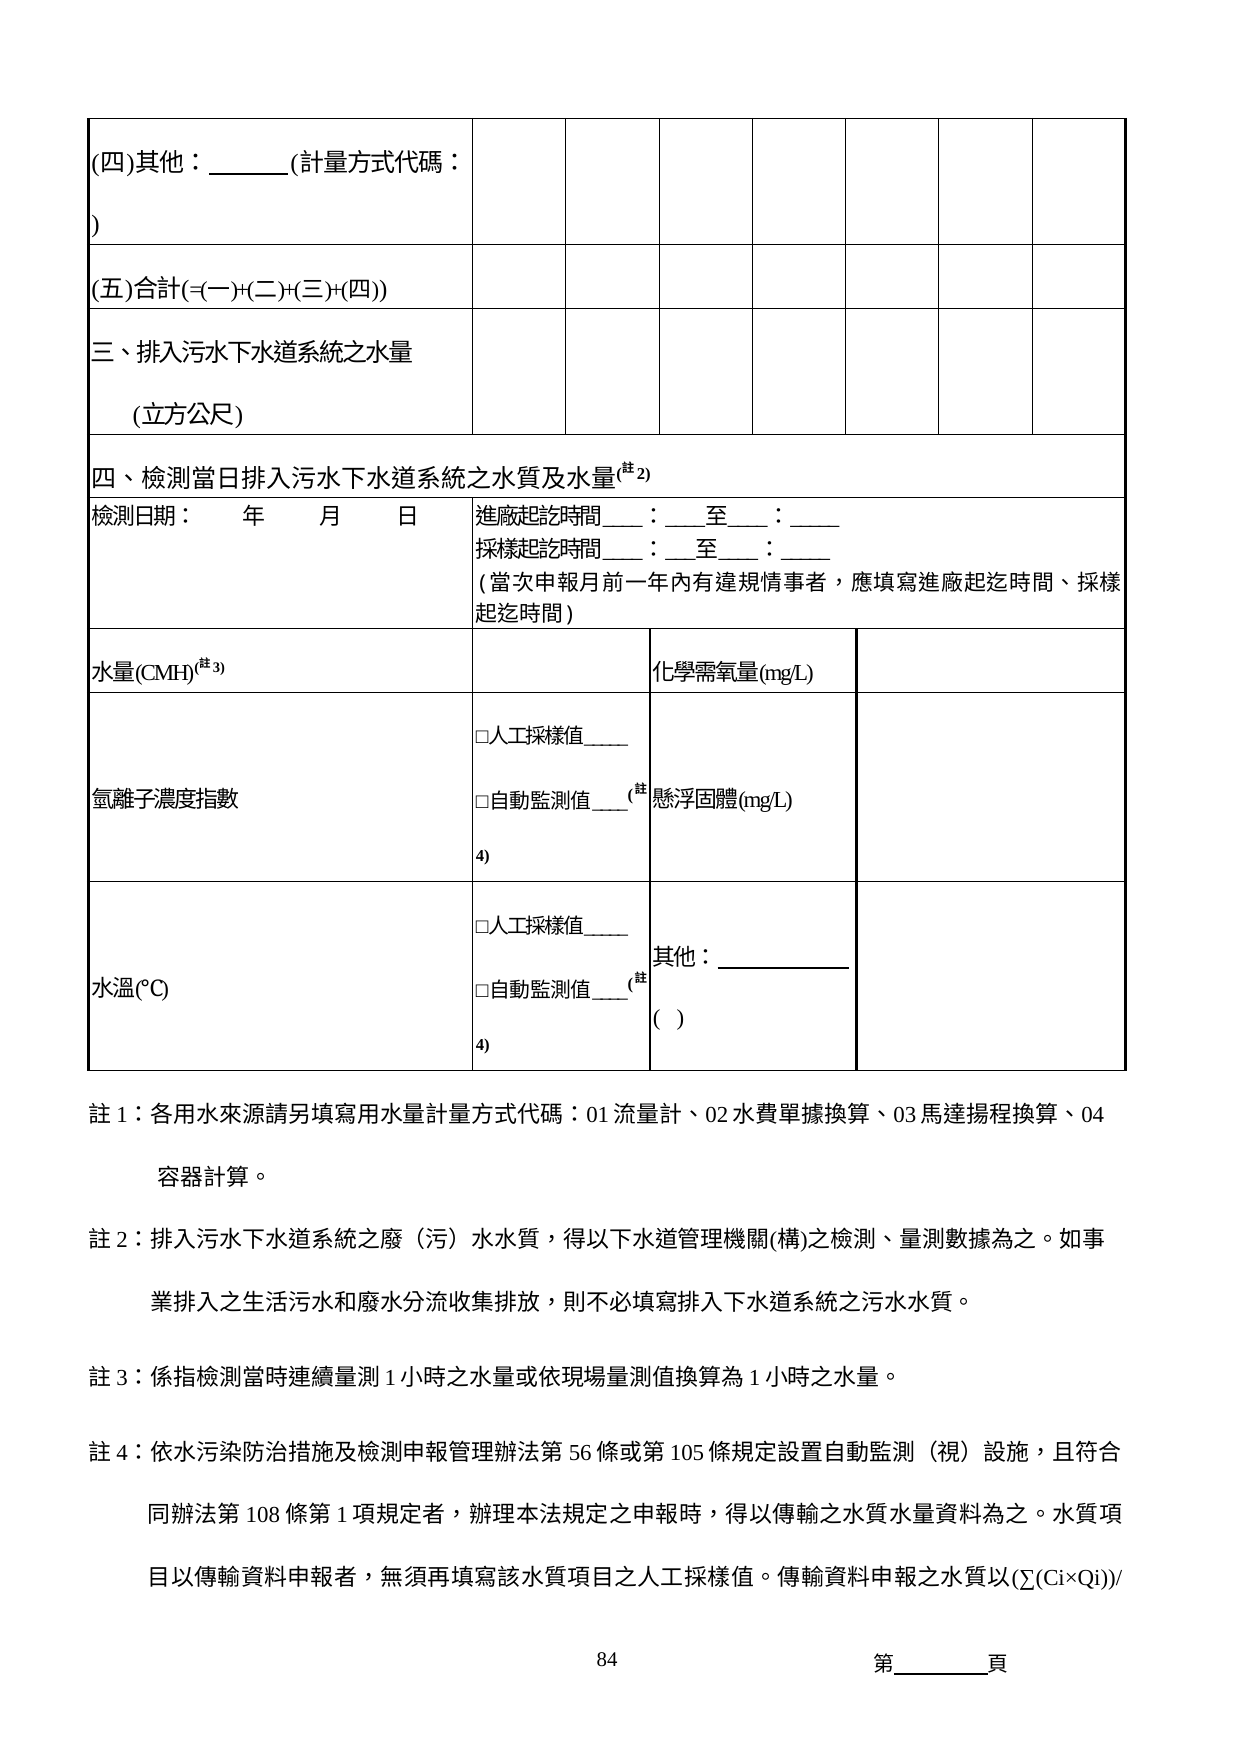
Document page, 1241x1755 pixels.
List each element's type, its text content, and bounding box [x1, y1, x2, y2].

table_cell [473, 309, 565, 433]
table_cell 氫離子濃度指數 [90, 693, 472, 881]
text 註4：依水污染防治措施及檢測申報管理辦法第56條或第105條規定設置自動監測（視）設施，且符合同辦法第108條第1項規定者，辦理本法規定之申報時，得以傳輸之水質水量資料為之。水質項目以傳輸資料申報者，無須再填寫該水質項目之人工採樣值。傳輸資料申報之水質以(∑(Ci×Qi))/ [89, 1409, 1122, 1596]
table_cell [858, 629, 1124, 692]
table_cell [939, 245, 1032, 307]
table_cell [1033, 309, 1124, 433]
table_cell (四)其他： (計量方式代碼： ) [90, 119, 472, 244]
table_cell 檢測日期： 年 月 日 [90, 498, 472, 628]
table_cell (五)合計(=(一)+(二)+(三)+(四)) [90, 245, 472, 307]
table_cell [753, 119, 845, 244]
table_cell 進廠起訖時間____：____至____：_____ 採樣起訖時間____：___至____：_____ (當次申報月前一年內有違規情事者，應填寫進廠起迄時間、採樣起迄時間) [473, 498, 1124, 628]
table_cell [846, 245, 938, 307]
table_cell [846, 309, 938, 433]
table_cell [1033, 119, 1124, 244]
table_cell [858, 693, 1124, 881]
table_cell [660, 245, 752, 307]
table_cell [566, 245, 659, 307]
table_cell 其他： ( ) [651, 882, 855, 1070]
table_cell [846, 119, 938, 244]
table_cell [858, 882, 1124, 1070]
table_cell [473, 629, 649, 692]
text 註2：排入污水下水道系統之廢（污）水水質，得以下水道管理機關(構)之檢測、量測數據為之。如事業排入之生活污水和廢水分流收集排放，則不必填寫排入下水道系統之污水水質。 [89, 1196, 1125, 1321]
table_cell 三、排入污水下水道系統之水量 (立方公尺) [90, 309, 472, 433]
table_cell 水量(CMH)(註3) [90, 629, 472, 692]
text 註3：係指檢測當時連續量測1小時之水量或依現場量測值換算為1小時之水量。 [89, 1334, 1122, 1396]
table_cell [753, 245, 845, 307]
table_cell [660, 119, 752, 244]
table_cell [566, 119, 659, 244]
table_cell [660, 309, 752, 433]
table_cell [939, 309, 1032, 433]
table_cell □人工採樣值_____ □自動監測值____(註4) [473, 693, 649, 881]
table_cell 化學需氧量(mg/L) [651, 629, 855, 692]
text 註1：各用水來源請另填寫用水量計量方式代碼：01流量計、02水費單據換算、03馬達揚程換算、04容器計算。 [89, 1071, 1125, 1196]
table_cell [939, 119, 1032, 244]
table_cell □人工採樣值_____ □自動監測值____(註4) [473, 882, 649, 1070]
table_cell [566, 309, 659, 433]
table_cell [473, 119, 565, 244]
table_cell 四、檢測當日排入污水下水道系統之水質及水量(註2) [90, 435, 1124, 497]
table_cell 水溫(℃) [90, 882, 472, 1070]
table_cell [1033, 245, 1124, 307]
table_cell 懸浮固體(mg/L) [651, 693, 855, 881]
table_cell [753, 309, 845, 433]
table_cell [473, 245, 565, 307]
